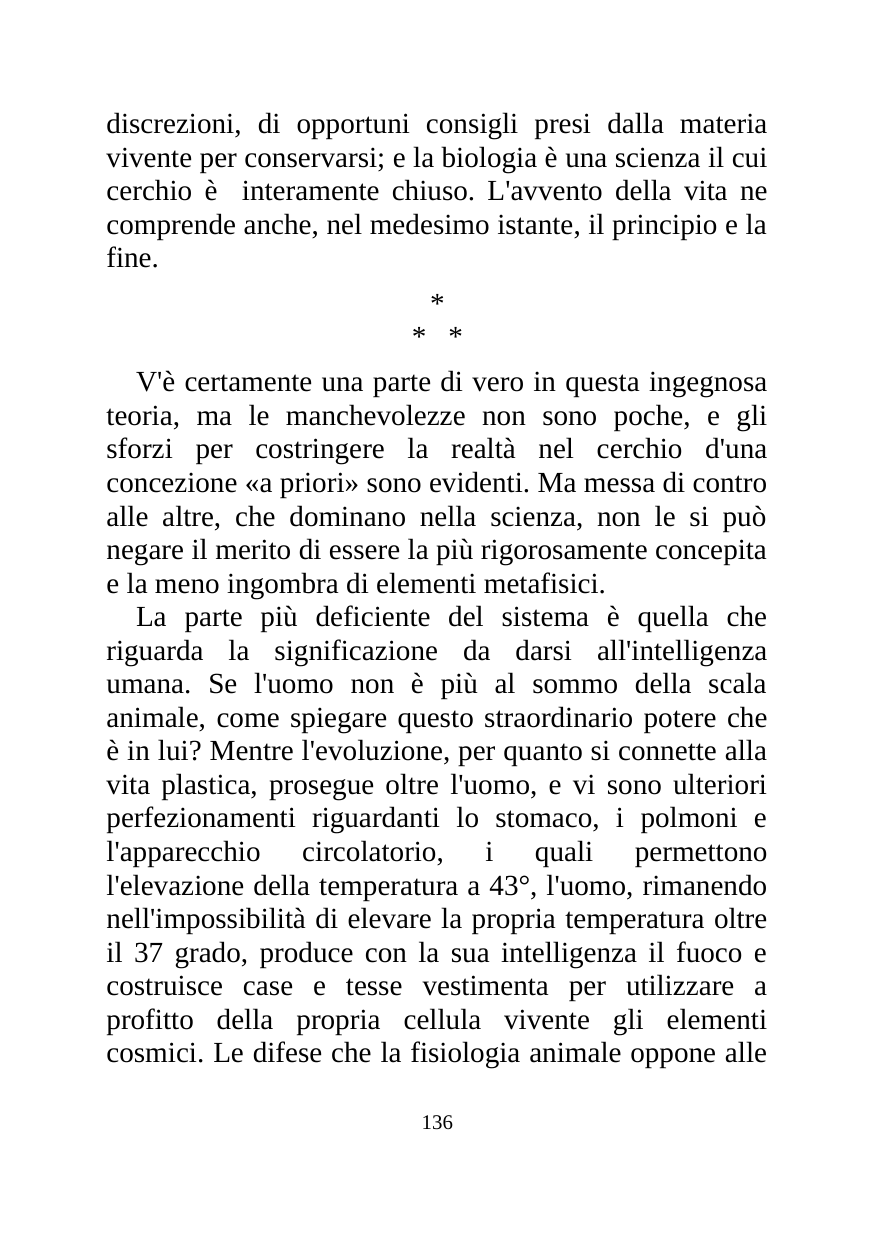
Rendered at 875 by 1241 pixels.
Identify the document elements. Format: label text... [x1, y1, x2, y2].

text V'è certamente una parte di vero in questa ingegnosa teoria, ma le manchevolezze non sono poche, e gli sforzi per costringere la realtà nel cerchio d'una concezione «a priori» sono evidenti. Ma messa di contro alle altre, che dominano nella scienza, non le si può negare il merito di essere la più rigorosamente concepita e la meno ingombra di elementi metafisici. [106, 364, 768, 599]
text discrezioni, di opportuni consigli presi dalla materia vivente per conservarsi; e la biologia è una scienza il cui cerchio è interamente chiuso. L'avvento della vita ne comprende anche, nel medesimo istante, il principio e la fine. [106, 106, 768, 274]
text La parte più deficiente del sistema è quella che riguarda la significazione da darsi all'intelligenza umana. Se l'uomo non è più al sommo della scala animale, come spiegare questo straordinario potere che è in lui? Mentre l'evoluzione, per quanto si connette alla vita plastica, prosegue oltre l'uomo, e vi sono ulteriori perfezionamenti riguardanti lo stomaco, i polmoni e l'apparecchio circolatorio, i quali permettono l'elevazione della temperatura a 43°, l'uomo, rimanendo nell'impossibilità di elevare la propria temperatura oltre il 37 grado, produce con la sua intelligenza il fuoco e costruisce case e tesse vestimenta per utilizzare a profitto della propria cellula vivente gli elementi cosmici. Le difese che la fisiologia animale oppone alle [106, 599, 768, 1069]
text * * * [106, 286, 768, 353]
